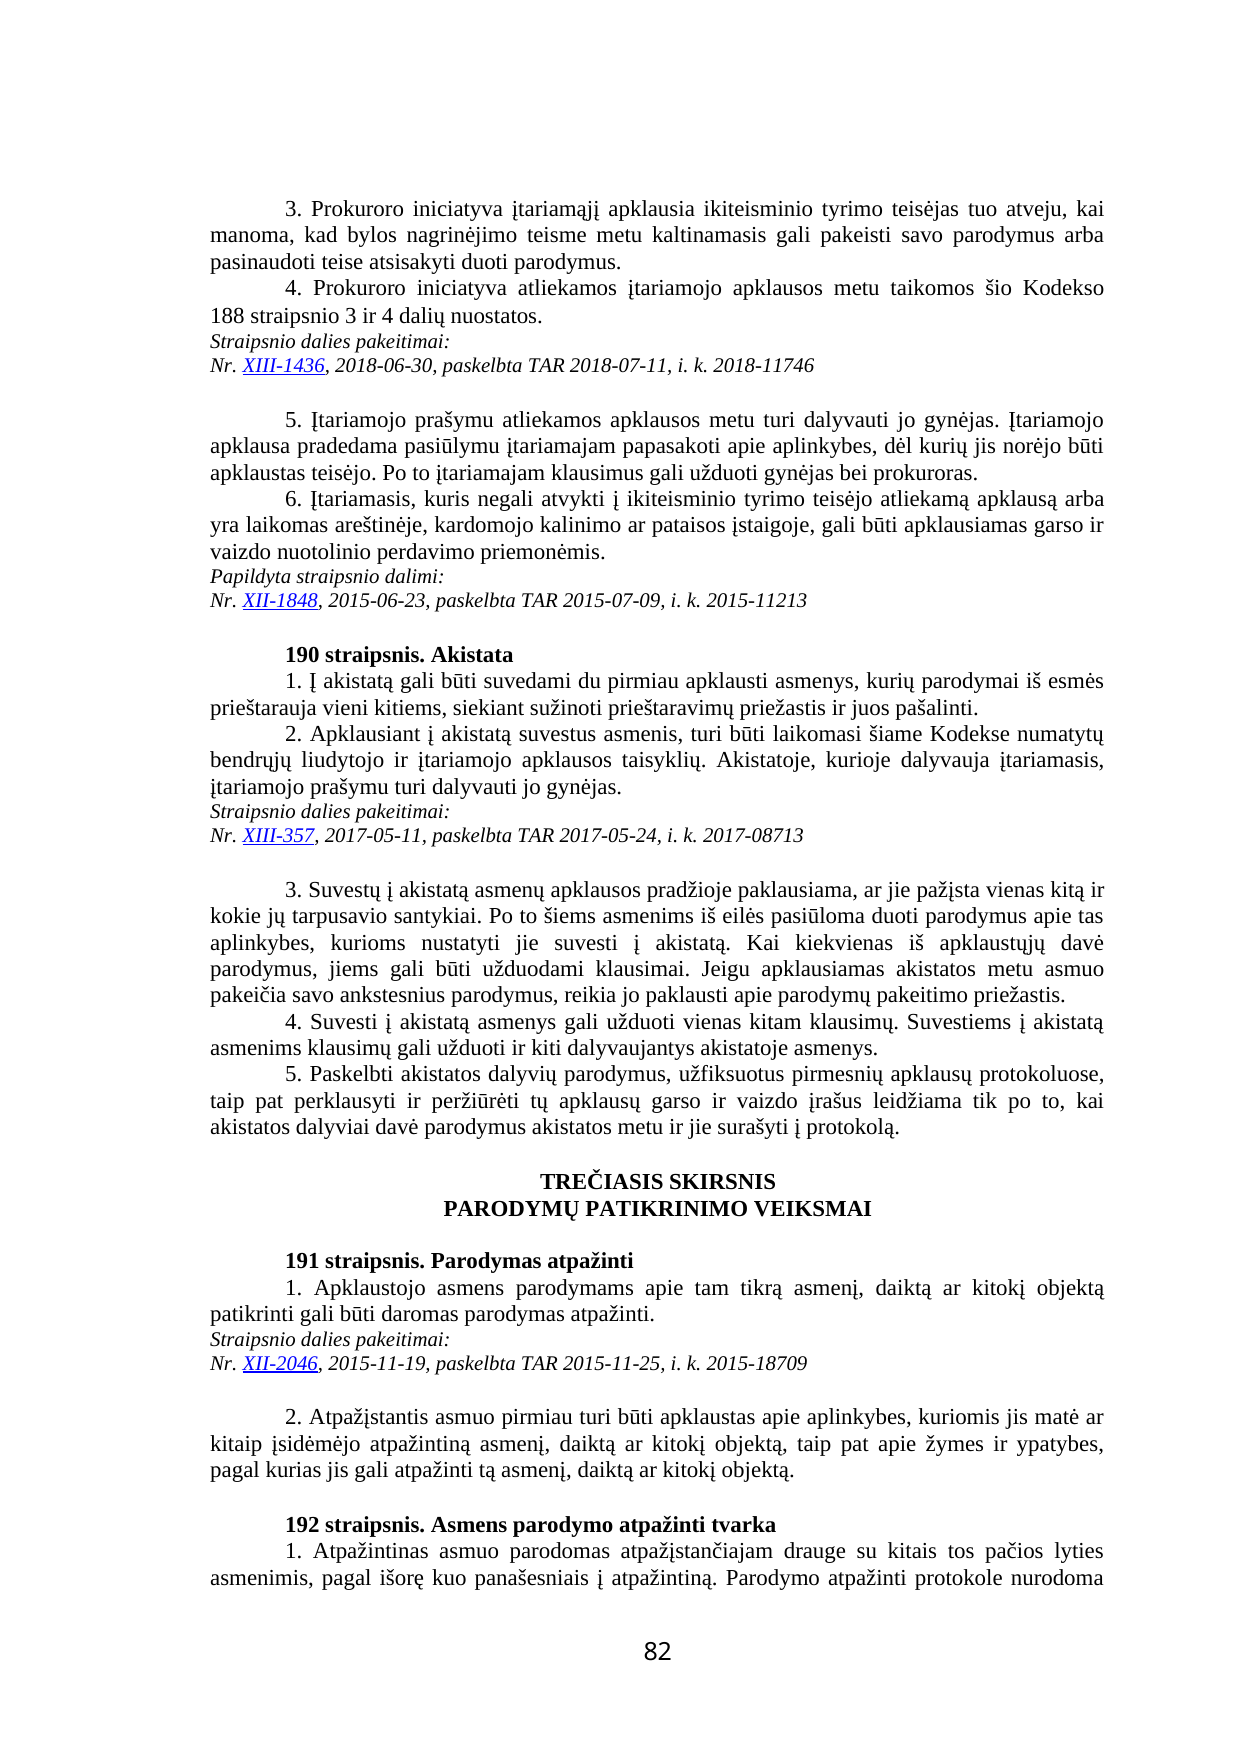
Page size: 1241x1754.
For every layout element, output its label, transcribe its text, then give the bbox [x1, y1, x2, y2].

text 2. Atpažįstantis asmuo pirmiau turi būti apklaustas apie aplinkybes, kuriomis jis matė ar kitaip įsidėmėjo atpažintiną asmenį, daiktą ar kitokį objektą, taip pat apie žymes ir ypatybes, pagal kurias jis gali atpažinti tą asmenį, daiktą ar kitokį objektą. [210, 1403, 1106, 1482]
text 1. Atpažintinas asmuo parodomas atpažįstančiajam drauge su kitais tos pačios lyties asmenimis, pagal išorę kuo panašesniais į atpažintiną. Parodymo atpažinti protokole nurodoma [210, 1537, 1106, 1590]
text TREČIASIS SKIRSNIS [210, 1168, 1106, 1195]
text 190 straipsnis. Akistata [210, 641, 1106, 667]
text 191 straipsnis. Parodymas atpažinti [210, 1247, 1106, 1274]
text Papildyta straipsnio dalimi: [210, 564, 1106, 588]
text 5. Įtariamojo prašymu atliekamos apklausos metu turi dalyvauti jo gynėjas. Įtariamojo apklausa pradedama pasiūlymu įtariamajam papasakoti apie aplinkybes, dėl kurių jis norėjo būti apklaustas teisėjo. Po to įtariamajam klausimus gali užduoti gynėjas bei prokuroras. [210, 406, 1106, 485]
text 4. Prokuroro iniciatyva atliekamos įtariamojo apklausos metu taikomos šio Kodekso 188 straipsnio 3 ir 4 dalių nuostatos. [210, 274, 1106, 329]
text Nr. XII-2046, 2015-11-19, paskelbta TAR 2015-11-25, i. k. 2015-18709 [210, 1351, 1106, 1374]
text 192 straipsnis. Asmens parodymo atpažinti tvarka [210, 1511, 1106, 1537]
text 6. Įtariamasis, kuris negali atvykti į ikiteisminio tyrimo teisėjo atliekamą apklausą arba yra laikomas areštinėje, kardomojo kalinimo ar pataisos įstaigoje, gali būti apklausiamas garso ir vaizdo nuotolinio perdavimo priemonėmis. [210, 485, 1106, 564]
text Straipsnio dalies pakeitimai: [210, 329, 1106, 353]
text 1. Apklaustojo asmens parodymams apie tam tikrą asmenį, daiktą ar kitokį objektą patikrinti gali būti daromas parodymas atpažinti. [210, 1274, 1106, 1326]
text 3. Suvestų į akistatą asmenų apklausos pradžioje paklausiama, ar jie pažįsta vienas kitą ir kokie jų tarpusavio santykiai. Po to šiems asmenims iš eilės pasiūloma duoti parodymus apie tas aplinkybes, kurioms nustatyti jie suvesti į akistatą. Kai kiekvienas iš apklaustųjų davė parodymus, jiems gali būti užduodami klausimai. Jeigu apklausiamas akistatos metu asmuo pakeičia savo ankstesnius parodymus, reikia jo paklausti apie parodymų pakeitimo priežastis. [210, 876, 1106, 1008]
text 1. Į akistatą gali būti suvedami du pirmiau apklausti asmenys, kurių parodymai iš esmės prieštarauja vieni kitiems, siekiant sužinoti prieštaravimų priežastis ir juos pašalinti. [210, 667, 1106, 720]
text 4. Suvesti į akistatą asmenys gali užduoti vienas kitam klausimų. Suvestiems į akistatą asmenims klausimų gali užduoti ir kiti dalyvaujantys akistatoje asmenys. [210, 1008, 1106, 1061]
text 2. Apklausiant į akistatą suvestus asmenis, turi būti laikomasi šiame Kodekse numatytų bendrųjų liudytojo ir įtariamojo apklausos taisyklių. Akistatoje, kurioje dalyvauja įtariamasis, įtariamojo prašymu turi dalyvauti jo gynėjas. [210, 720, 1106, 799]
text 5. Paskelbti akistatos dalyvių parodymus, užfiksuotus pirmesnių apklausų protokoluose, taip pat perklausyti ir peržiūrėti tų apklausų garso ir vaizdo įrašus leidžiama tik po to, kai akistatos dalyviai davė parodymus akistatos metu ir jie surašyti į protokolą. [210, 1061, 1106, 1139]
text Straipsnio dalies pakeitimai: [210, 799, 1106, 823]
text Straipsnio dalies pakeitimai: [210, 1326, 1106, 1351]
text 3. Prokuroro iniciatyva įtariamąjį apklausia ikiteisminio tyrimo teisėjas tuo atveju, kai manoma, kad bylos nagrinėjimo teisme metu kaltinamasis gali pakeisti savo parodymus arba pasinaudoti teise atsisakyti duoti parodymus. [210, 195, 1106, 274]
text Nr. XIII-357, 2017-05-11, paskelbta TAR 2017-05-24, i. k. 2017-08713 [210, 823, 1106, 847]
text Nr. XIII-1436, 2018-06-30, paskelbta TAR 2018-07-11, i. k. 2018-11746 [210, 353, 1106, 377]
text Nr. XII-1848, 2015-06-23, paskelbta TAR 2015-07-09, i. k. 2015-11213 [210, 588, 1106, 612]
text Parodymų patikrinimo veiksmai [210, 1195, 1106, 1221]
